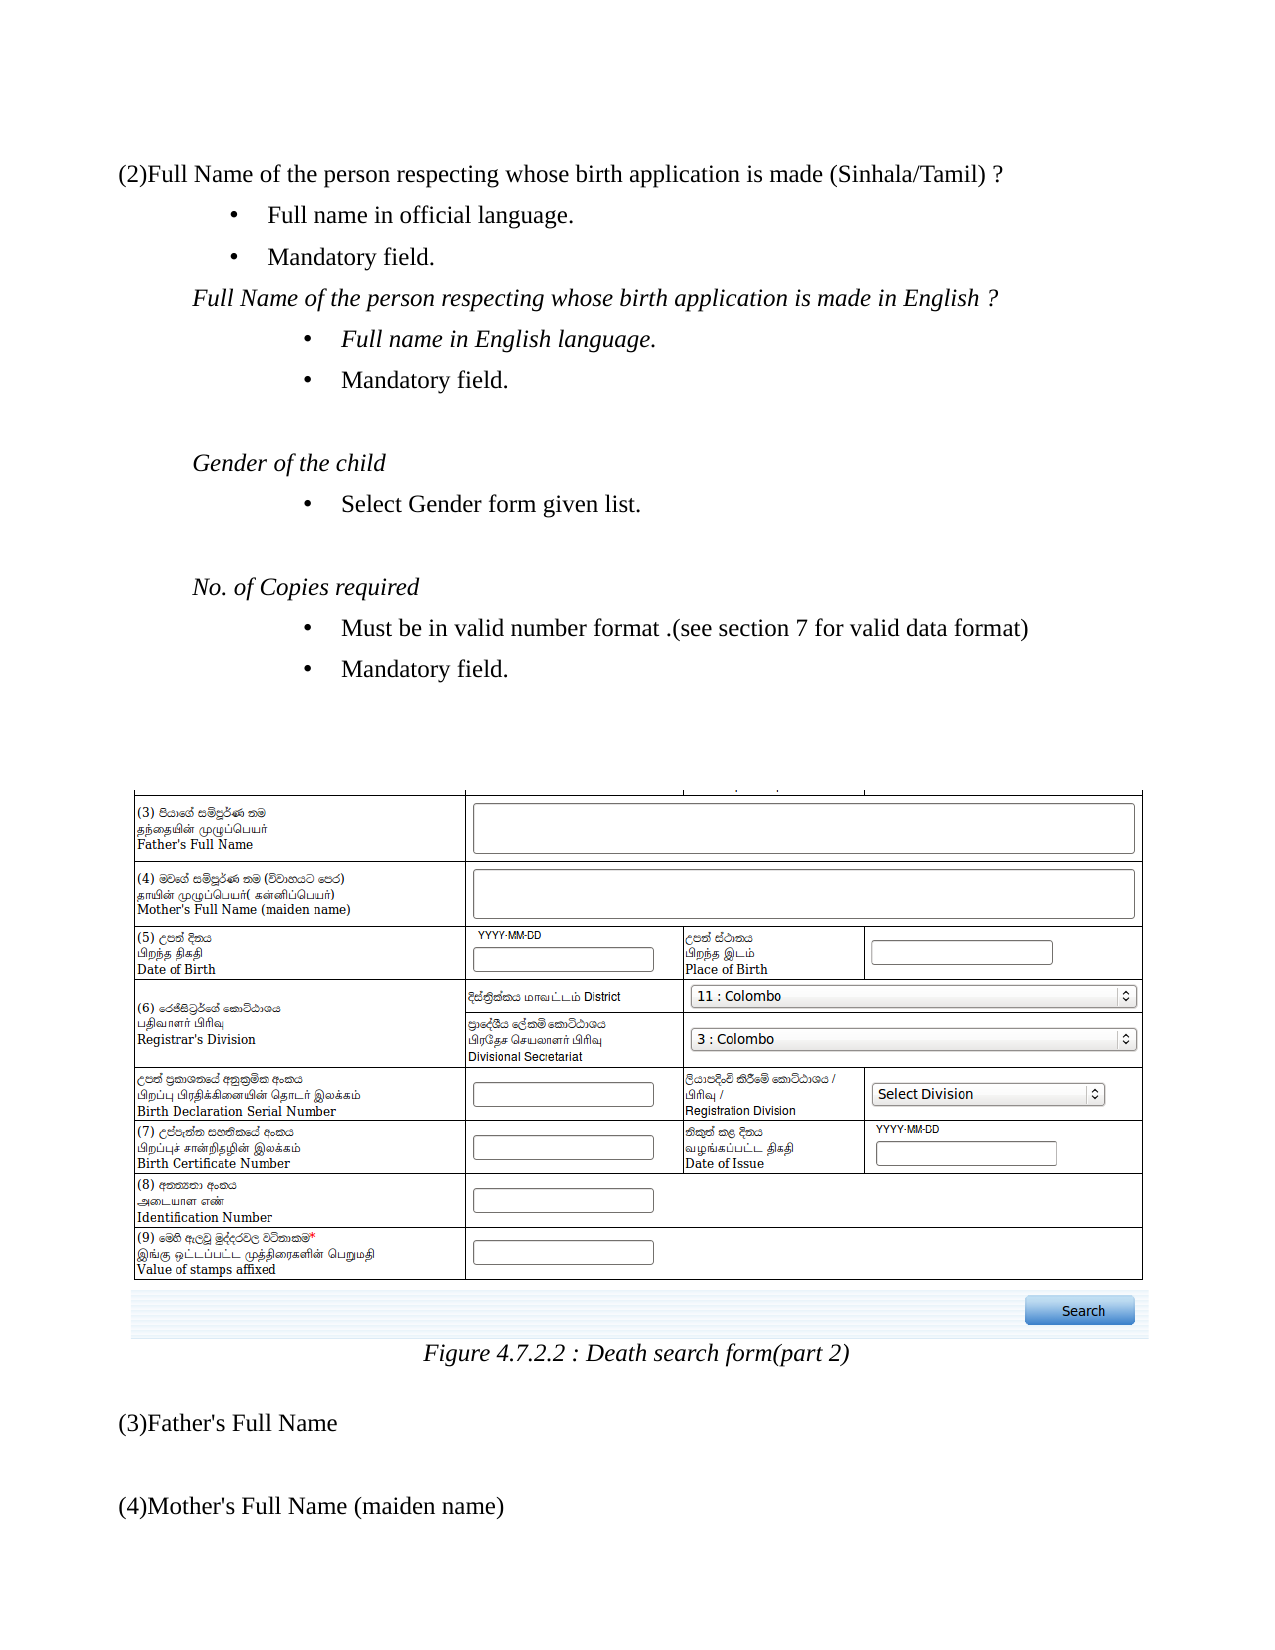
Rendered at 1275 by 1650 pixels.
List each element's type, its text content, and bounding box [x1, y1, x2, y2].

text (4)Mother's Full Name (maiden name) [118, 1491, 1157, 1520]
list Full name in official language. [229, 201, 1157, 229]
text Full Name of the person respecting whose birth application is made in English ? [118, 283, 1157, 312]
text No. of Copies required [118, 572, 1157, 601]
text (2)Full Name of the person respecting whose birth application is made (Sinhala/Tamil) ? [118, 159, 1157, 188]
list Mandatory field. [303, 366, 1157, 394]
text Figure 4.7.2.2 : Death search form(part 2) [118, 1339, 1157, 1367]
text (3)Father's Full Name [118, 1408, 1157, 1437]
list Must be in valid number format .(see section 7 for valid data format) [303, 613, 1157, 642]
text Gender of the child [118, 448, 1157, 477]
list Mandatory field. [303, 654, 1157, 683]
list Mandatory field. [229, 242, 1157, 271]
list Full name in English language. [303, 324, 1157, 353]
list Select Gender form given list. [303, 489, 1157, 518]
picture [130, 790, 1149, 1339]
